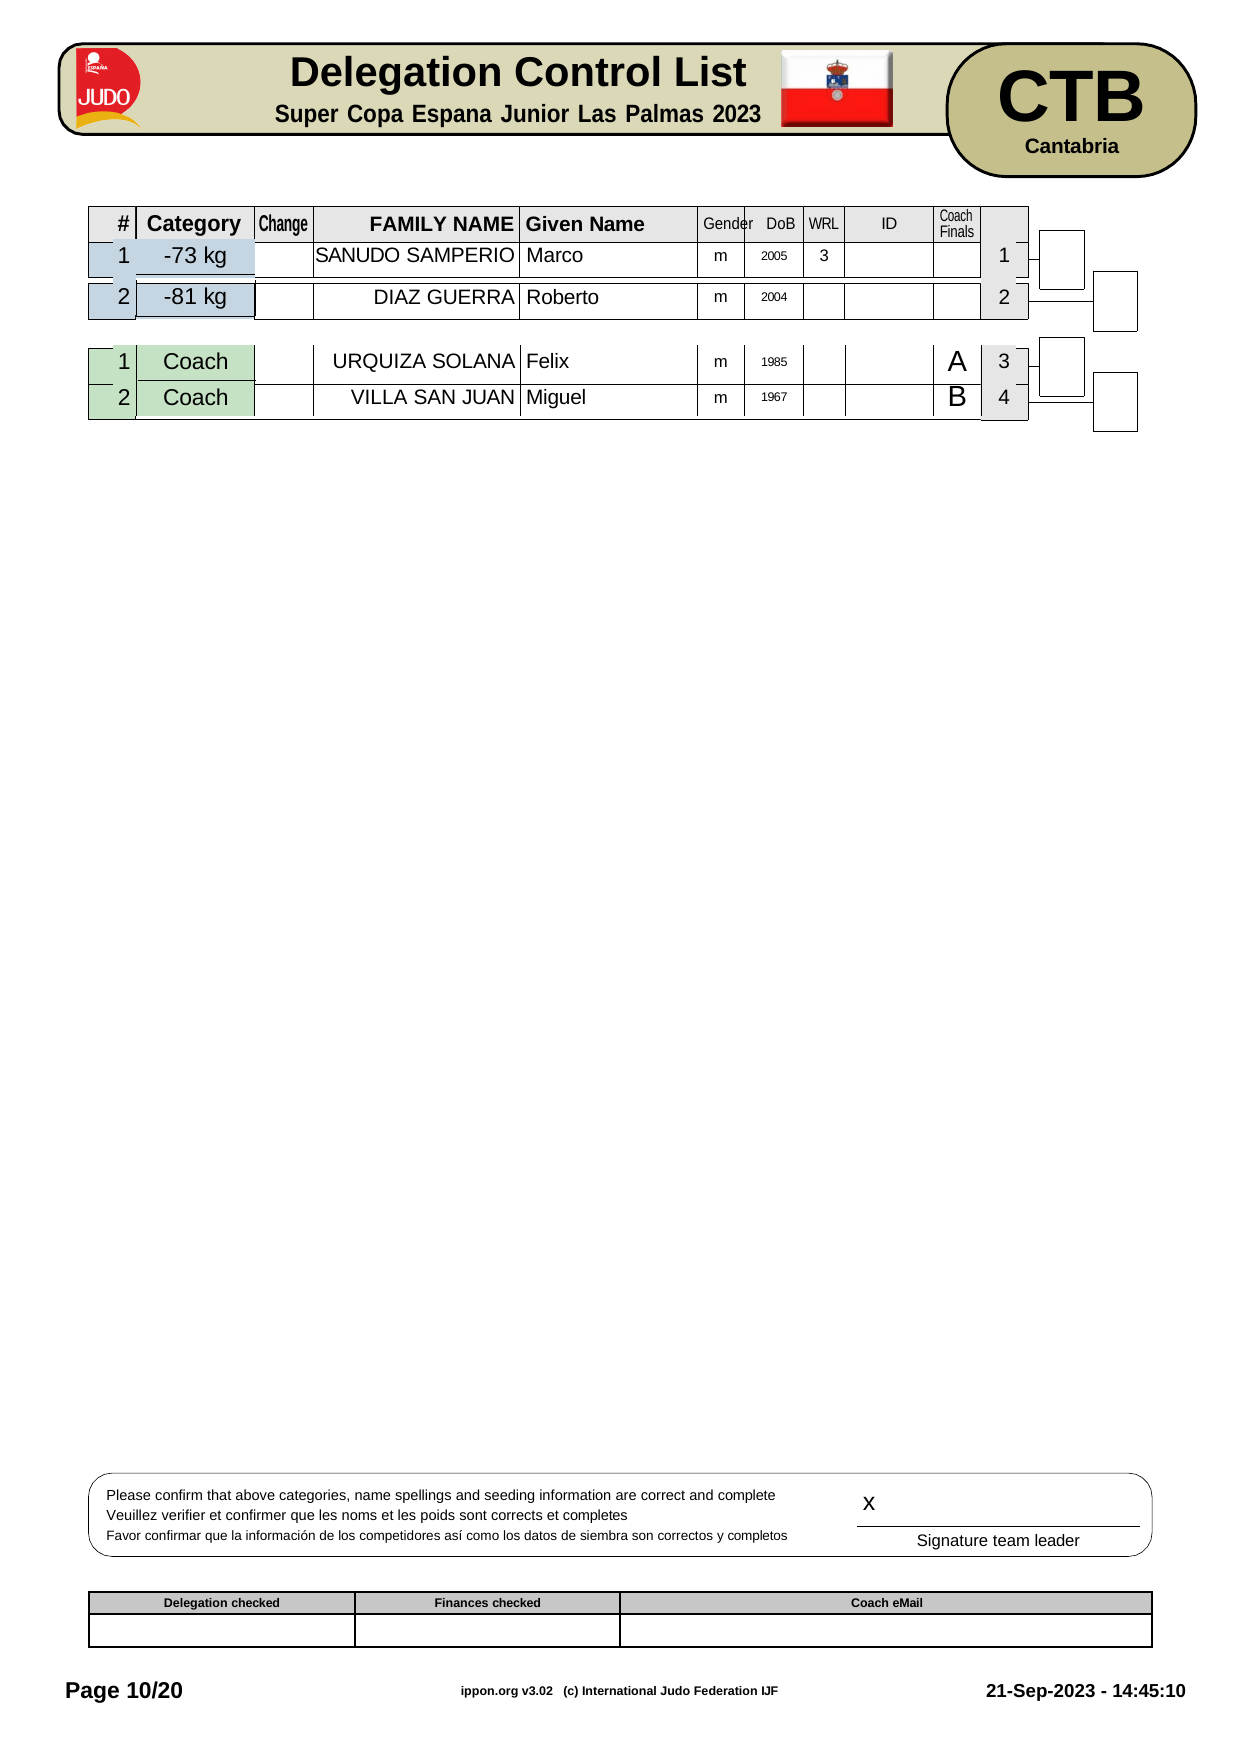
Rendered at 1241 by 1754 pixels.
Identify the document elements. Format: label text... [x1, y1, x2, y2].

picture [76, 48, 142, 130]
table_cell [90, 1615, 354, 1646]
text Veuillez verifier et confirmer que les noms et les poids sont corrects et completes [106, 1507, 792, 1523]
table_cell [698, 315, 745, 345]
table_header 1 [113, 239, 136, 278]
table_cell 1985 [745, 345, 803, 380]
text Cantabria [996, 136, 1147, 158]
table_cell A [934, 345, 981, 380]
table_cell [804, 278, 845, 315]
table_cell VILLA SAN JUAN [314, 380, 520, 416]
table_cell m [698, 345, 744, 380]
table_header [845, 239, 934, 278]
table_cell [314, 315, 520, 345]
text ID [881, 217, 900, 233]
table_header Finances checked [356, 1593, 619, 1613]
table_cell [845, 315, 934, 345]
table_cell 2 [981, 278, 1016, 315]
text # Category Change [117, 214, 309, 236]
table_cell DIAZ GUERRA [314, 278, 520, 315]
table_cell [255, 315, 314, 345]
table_cell 2004 [745, 278, 804, 315]
table_cell [804, 380, 845, 416]
table_cell [846, 345, 933, 380]
table_cell [255, 380, 313, 416]
table_cell [136, 317, 255, 345]
table_cell [934, 278, 981, 315]
picture [781, 50, 893, 127]
table_header 3 [804, 239, 845, 278]
table_cell Coach [137, 381, 254, 416]
table_cell [255, 278, 314, 315]
table_cell Roberto [520, 278, 698, 315]
text Gender DoB WRL [703, 217, 841, 233]
text Super Copa Espana Junior Las Palmas 2023 [272, 99, 764, 128]
table_header 2005 [745, 239, 804, 278]
table_cell [846, 380, 933, 416]
table_cell B [934, 380, 981, 416]
table_cell URQUIZA SOLANA [314, 345, 520, 380]
table_cell [804, 345, 845, 380]
table_cell 3 [982, 345, 1016, 380]
table_header -73 kg [136, 239, 255, 274]
table_cell -81 kg [136, 278, 255, 315]
table_cell Felix [521, 345, 697, 380]
table_header m [698, 239, 745, 278]
table_cell m [698, 380, 744, 416]
table_header Delegation checked [90, 1593, 354, 1613]
table_cell [845, 278, 934, 315]
table_header [934, 239, 981, 278]
table_cell 2 [113, 278, 136, 315]
table_header Coach eMail [621, 1593, 1151, 1613]
table_cell [113, 315, 136, 345]
table_cell [621, 1615, 1151, 1646]
table_cell [934, 315, 981, 345]
text CTB [996, 66, 1147, 136]
text Please confirm that above categories, name spellings and seeding information are correct and complete [106, 1488, 792, 1503]
table_cell 2 [113, 380, 136, 416]
text x [863, 1491, 877, 1516]
table_header SANUDO SAMPERIO [314, 239, 520, 278]
text Coach Finals [939, 209, 976, 241]
text FAMILY NAME Given Name [369, 214, 648, 235]
table_header 1 [981, 239, 1016, 278]
table_cell [520, 315, 698, 345]
table_cell Coach [137, 345, 254, 380]
table_cell 4 [982, 380, 1016, 416]
text Delegation Control List [272, 54, 764, 95]
table_cell 1 [113, 345, 136, 380]
text Favor confirmar que la información de los competidores así como los datos de siembra son correctos y completos [106, 1528, 792, 1543]
text Signature team leader [917, 1534, 1083, 1550]
table_header Marco [520, 239, 698, 278]
table_cell Miguel [521, 380, 697, 416]
table_header [255, 239, 314, 278]
table_cell [356, 1615, 619, 1646]
table_cell m [698, 278, 745, 315]
table_cell [804, 315, 845, 345]
table_cell [255, 345, 313, 380]
table_cell [745, 315, 804, 345]
table_cell 1967 [745, 380, 803, 416]
table_cell [981, 315, 1016, 345]
